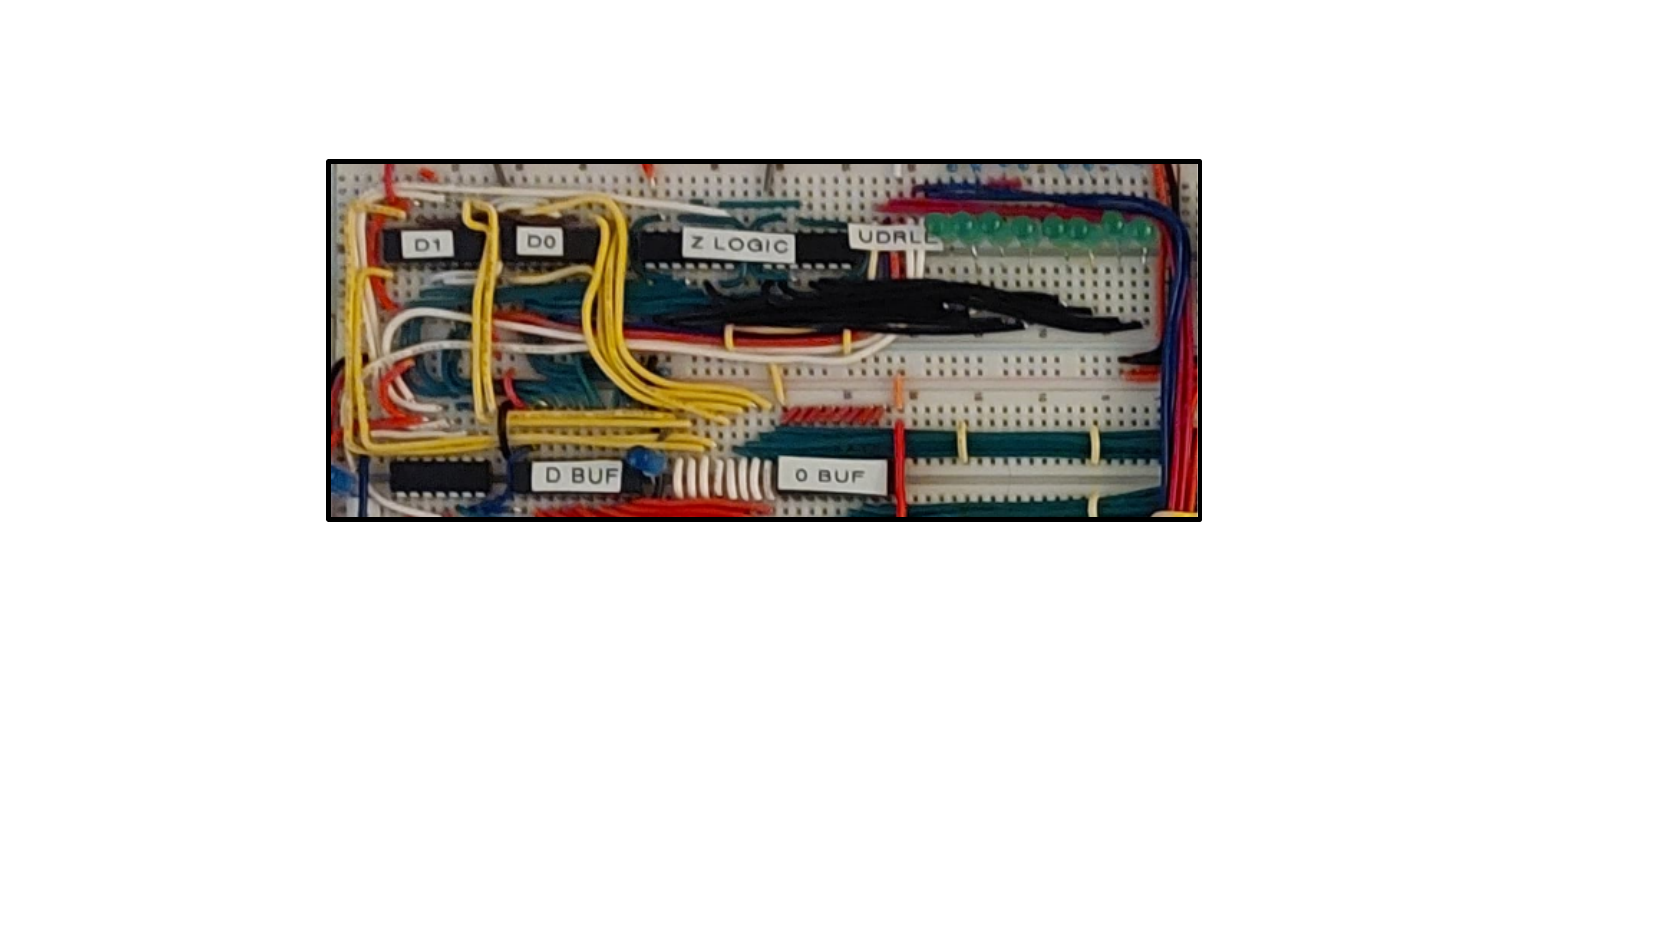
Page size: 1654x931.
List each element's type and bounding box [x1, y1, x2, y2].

picture [330, 164, 1198, 517]
